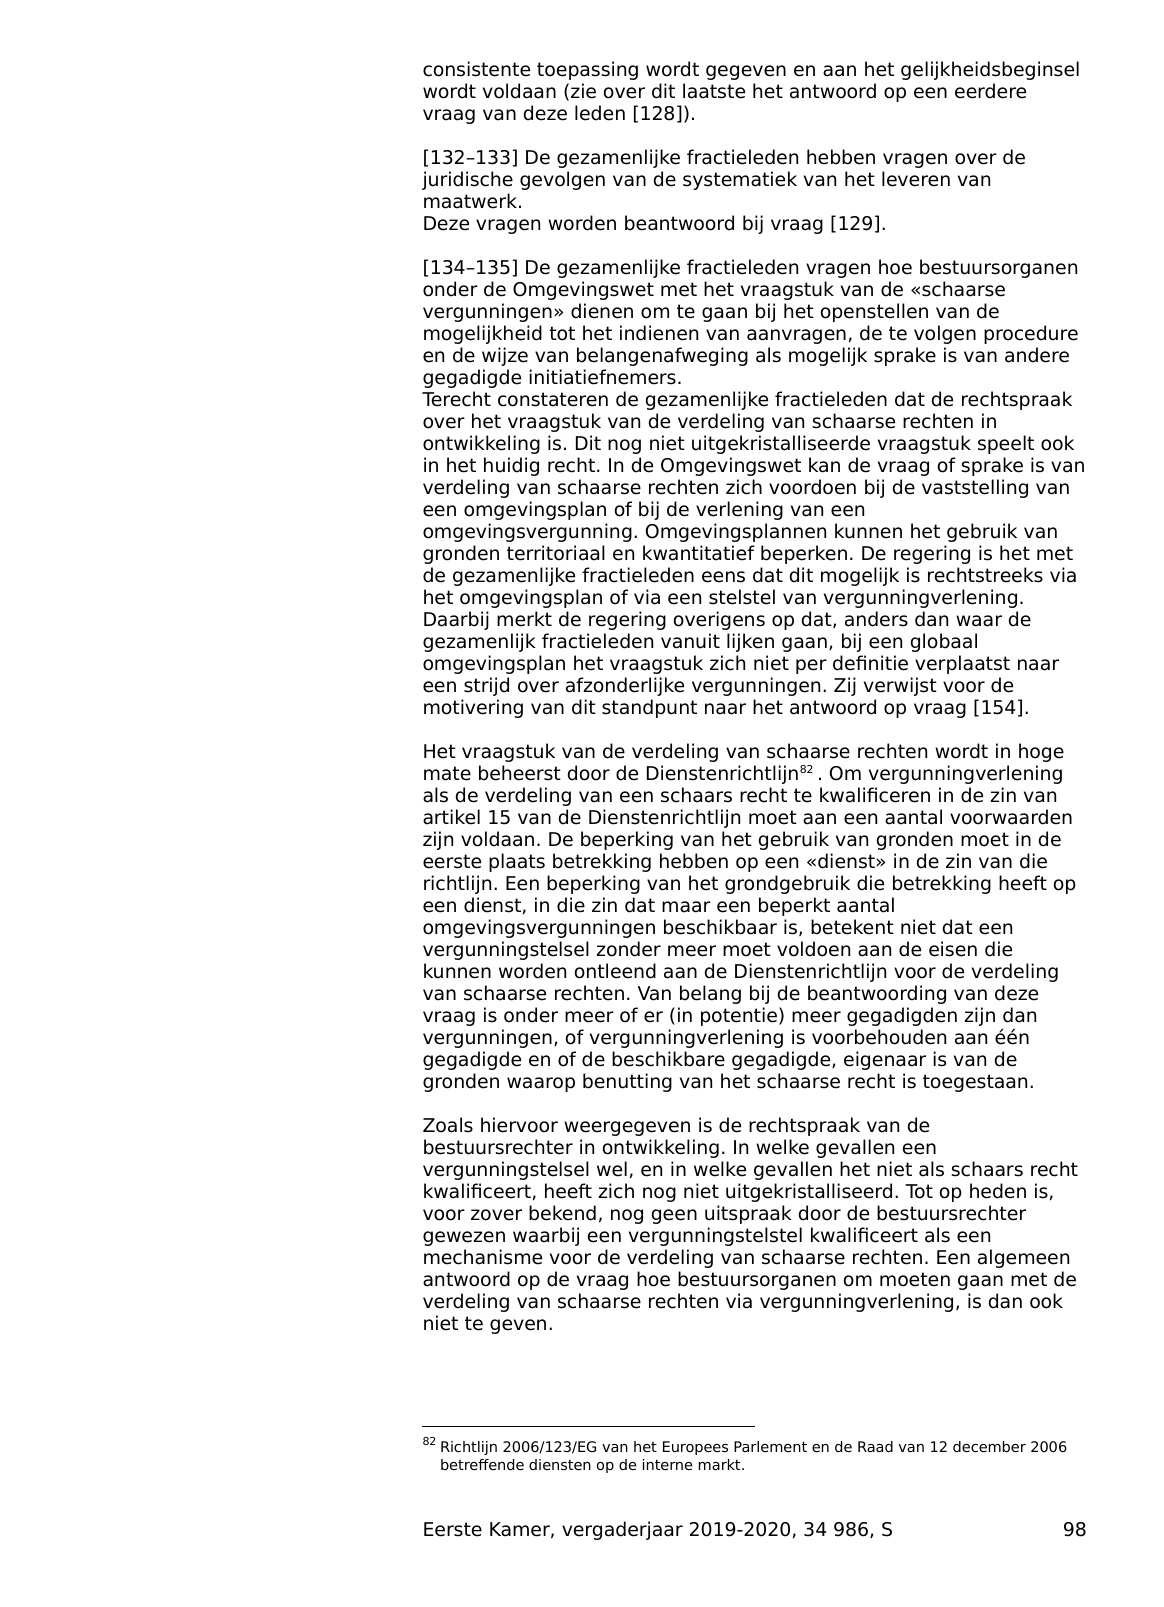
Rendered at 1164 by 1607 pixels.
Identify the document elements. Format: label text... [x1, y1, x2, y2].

text Richtlijn 2006/123/EG van het Europees Parlement en de Raad van 12 december 2006 betreffende diensten op de interne markt. [422, 1435, 1087, 1474]
text consistente toepassing wordt gegeven en aan het gelijkheidsbeginsel wordt voldaan (zie over dit laatste het antwoord op een eerdere vraag van deze leden [128]). [422, 59, 1087, 125]
text [134–135] De gezamenlijke fractieleden vragen hoe bestuursorganen onder de Omgevingswet met het vraagstuk van de «schaarse vergunningen» dienen om te gaan bij het openstellen van de mogelijkheid tot het indienen van aanvragen, de te volgen procedure en de wijze van belangenafweging als mogelijk sprake is van andere gegadigde initiatiefnemers. [422, 257, 1087, 389]
text Deze vragen worden beantwoord bij vraag [129]. [422, 213, 1087, 235]
text Het vraagstuk van de verdeling van schaarse rechten wordt in hoge mate beheerst door de Dienstenrichtlijn. Om vergunningverlening als de verdeling van een schaars recht te kwalificeren in de zin van artikel 15 van de Dienstenrichtlijn moet aan een aantal voorwaarden zijn voldaan. De beperking van het gebruik van gronden moet in de eerste plaats betrekking hebben op een «dienst» in de zin van die richtlijn. Een beperking van het grondgebruik die betrekking heeft op een dienst, in die zin dat maar een beperkt aantal omgevingsvergunningen beschikbaar is, betekent niet dat een vergunningstelsel zonder meer moet voldoen aan de eisen die kunnen worden ontleend aan de Dienstenrichtlijn voor de verdeling van schaarse rechten. Van belang bij de beantwoording van deze vraag is onder meer of er (in potentie) meer gegadigden zijn dan vergunningen, of vergunningverlening is voorbehouden aan één gegadigde en of de beschikbare gegadigde, eigenaar is van de gronden waarop benutting van het schaarse recht is toegestaan. [422, 741, 1087, 1093]
text [132–133] De gezamenlijke fractieleden hebben vragen over de juridische gevolgen van de systematiek van het leveren van maatwerk. [422, 147, 1087, 213]
text Zoals hiervoor weergegeven is de rechtspraak van de bestuursrechter in ontwikkeling. In welke gevallen een vergunningstelsel wel, en in welke gevallen het niet als schaars recht kwalificeert, heeft zich nog niet uitgekristalliseerd. Tot op heden is, voor zover bekend, nog geen uitspraak door de bestuursrechter gewezen waarbij een vergunningstelstel kwalificeert als een mechanisme voor de verdeling van schaarse rechten. Een algemeen antwoord op de vraag hoe bestuursorganen om moeten gaan met de verdeling van schaarse rechten via vergunningverlening, is dan ook niet te geven. [422, 1115, 1087, 1335]
text Terecht constateren de gezamenlijke fractieleden dat de rechtspraak over het vraagstuk van de verdeling van schaarse rechten in ontwikkeling is. Dit nog niet uitgekristalliseerde vraagstuk speelt ook in het huidig recht. In de Omgevingswet kan de vraag of sprake is van verdeling van schaarse rechten zich voordoen bij de vaststelling van een omgevingsplan of bij de verlening van een omgevingsvergunning. Omgevingsplannen kunnen het gebruik van gronden territoriaal en kwantitatief beperken. De regering is het met de gezamenlijke fractieleden eens dat dit mogelijk is rechtstreeks via het omgevingsplan of via een stelstel van vergunningverlening. Daarbij merkt de regering overigens op dat, anders dan waar de gezamenlijk fractieleden vanuit lijken gaan, bij een globaal omgevingsplan het vraagstuk zich niet per definitie verplaatst naar een strijd over afzonderlijke vergunningen. Zij verwijst voor de motivering van dit standpunt naar het antwoord op vraag [154]. [422, 389, 1087, 719]
